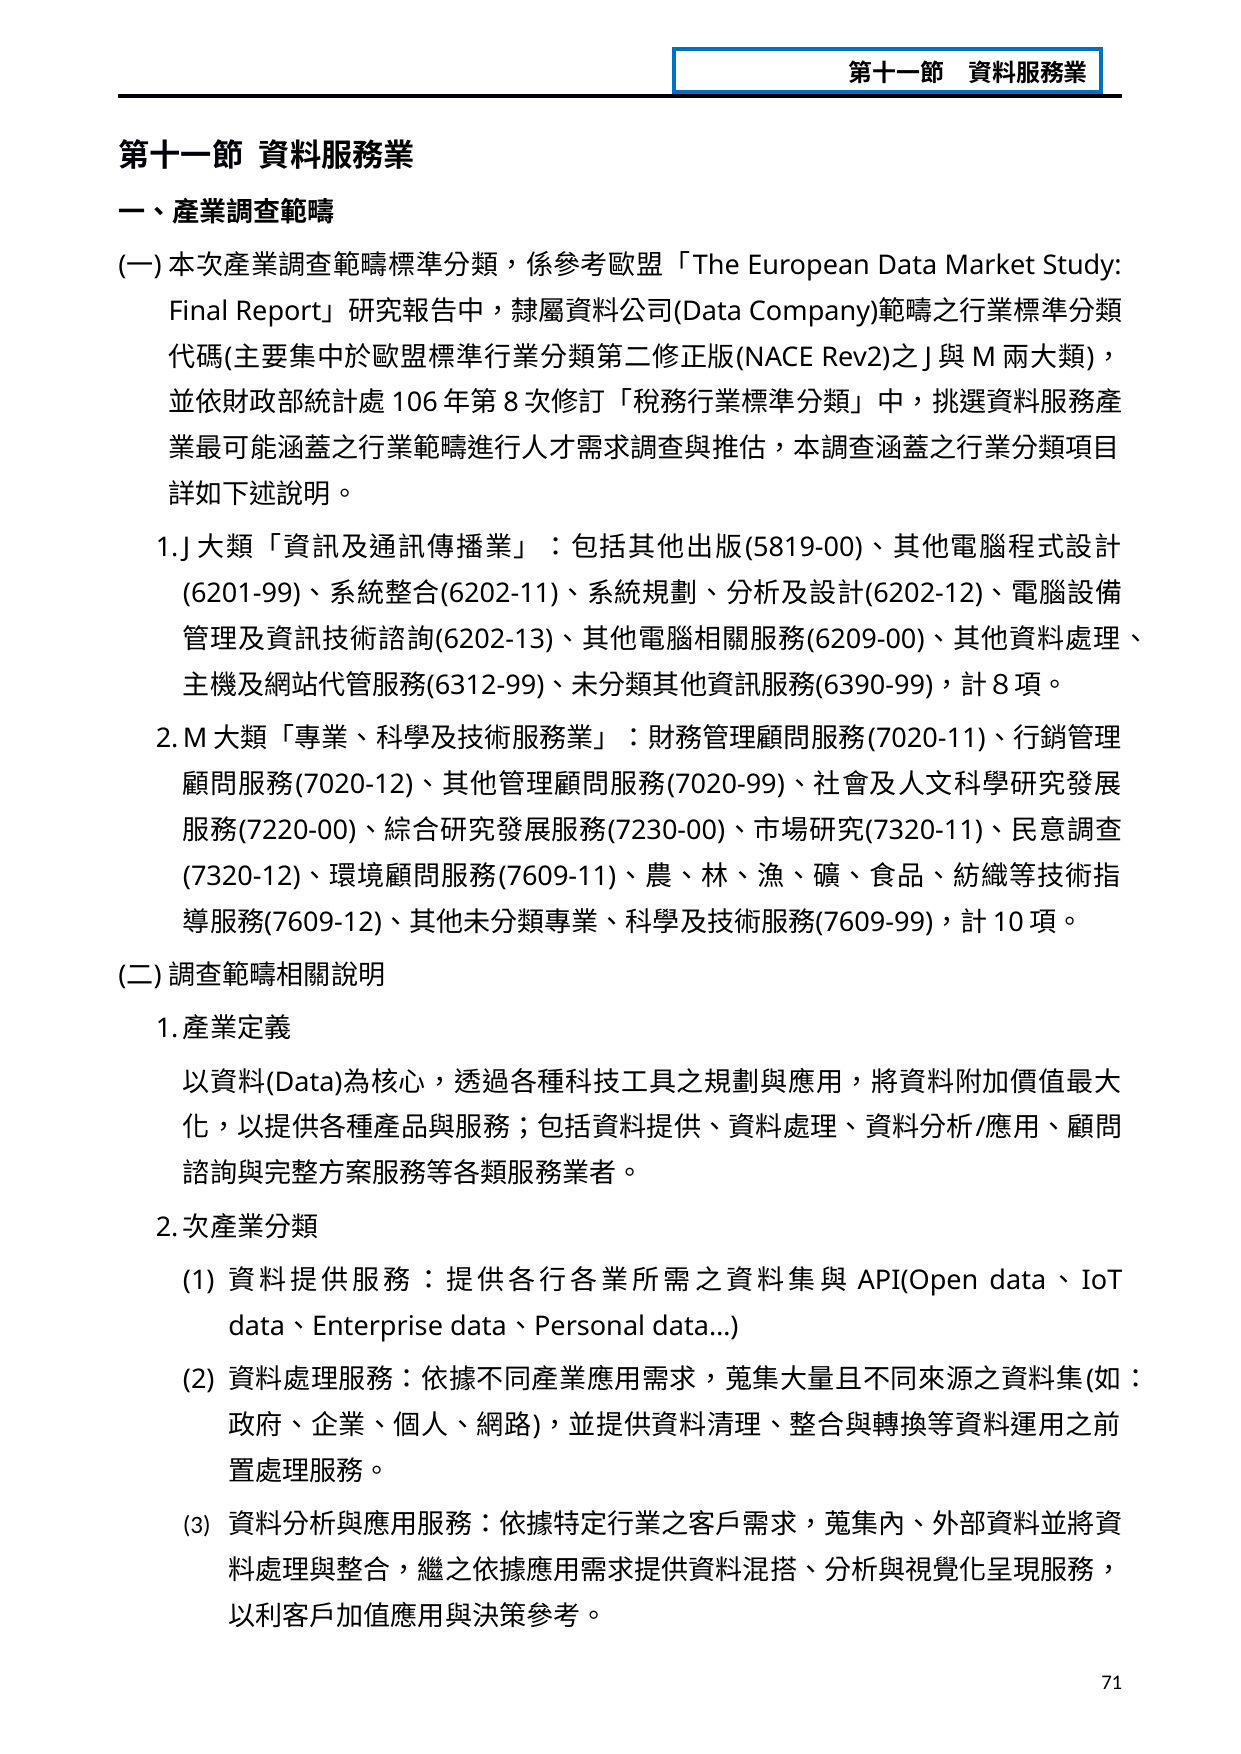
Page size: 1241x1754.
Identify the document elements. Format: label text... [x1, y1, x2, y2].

list 資料提供服務：提供各行各業所需之資料集與API(Open data、IoT data、Enterprise data、Personal data…) [183, 1253, 1122, 1344]
list 本次產業調查範疇標準分類，係參考歐盟「The European Data Market Study: Final Report」研究報告中，隸屬資料公司(Data Company)範疇之行業標準分類代碼(主要集中於歐盟標準行業分類第二修正版(NACE Rev2)之J與M兩大類)，並依財政部統計處106年第8次修訂「稅務行業標準分類」中，挑選資料服務產業最可能涵蓋之行業範疇進行人才需求調查與推估，本調查涵蓋之行業分類項目詳如下述說明。 [118, 238, 1122, 513]
text 一、產業調查範疇 [118, 186, 1122, 230]
subtitle 資料服務業 [118, 130, 1122, 175]
list 次產業分類 [156, 1199, 1122, 1245]
list 資料處理服務：依據不同產業應用需求，蒐集大量且不同來源之資料集(如：政府、企業、個人、網路)，並提供資料清理、整合與轉換等資料運用之前置處理服務。 [183, 1352, 1122, 1489]
list 以資料(Data)為核心，透過各種科技工具之規劃與應用，將資料附加價值最大化，以提供各種產品與服務；包括資料提供、資料處理、資料分析/應用、顧問諮詢與完整方案服務等各類服務業者。 [183, 1054, 1122, 1192]
list 資料分析與應用服務：依據特定行業之客戶需求，蒐集內、外部資料並將資料處理與整合，繼之依據應用需求提供資料混搭、分析與視覺化呈現服務，以利客戶加值應用與決策參考。 [183, 1497, 1122, 1634]
list 產業定義 [156, 1001, 1122, 1047]
list M大類「專業、科學及技術服務業」：財務管理顧問服務(7020-11)、行銷管理顧問服務(7020-12)、其他管理顧問服務(7020-99)、社會及人文科學研究發展服務(7220-00)、綜合研究發展服務(7230-00)、市場研究(7320-11)、民意調查(7320-12)、環境顧問服務(7609-11)、農、林、漁、礦、食品、紡織等技術指導服務(7609-12)、其他未分類專業、科學及技術服務(7609-99)，計10項。 [156, 711, 1122, 940]
list 調查範疇相關說明 [118, 948, 1122, 993]
list J大類「資訊及通訊傳播業」：包括其他出版(5819-00)、其他電腦程式設計(6201-99)、系統整合(6202-11)、系統規劃、分析及設計(6202-12)、電腦設備管理及資訊技術諮詢(6202-13)、其他電腦相關服務(6209-00)、其他資料處理、主機及網站代管服務(6312-99)、未分類其他資訊服務(6390-99)，計８項。 [156, 520, 1122, 703]
